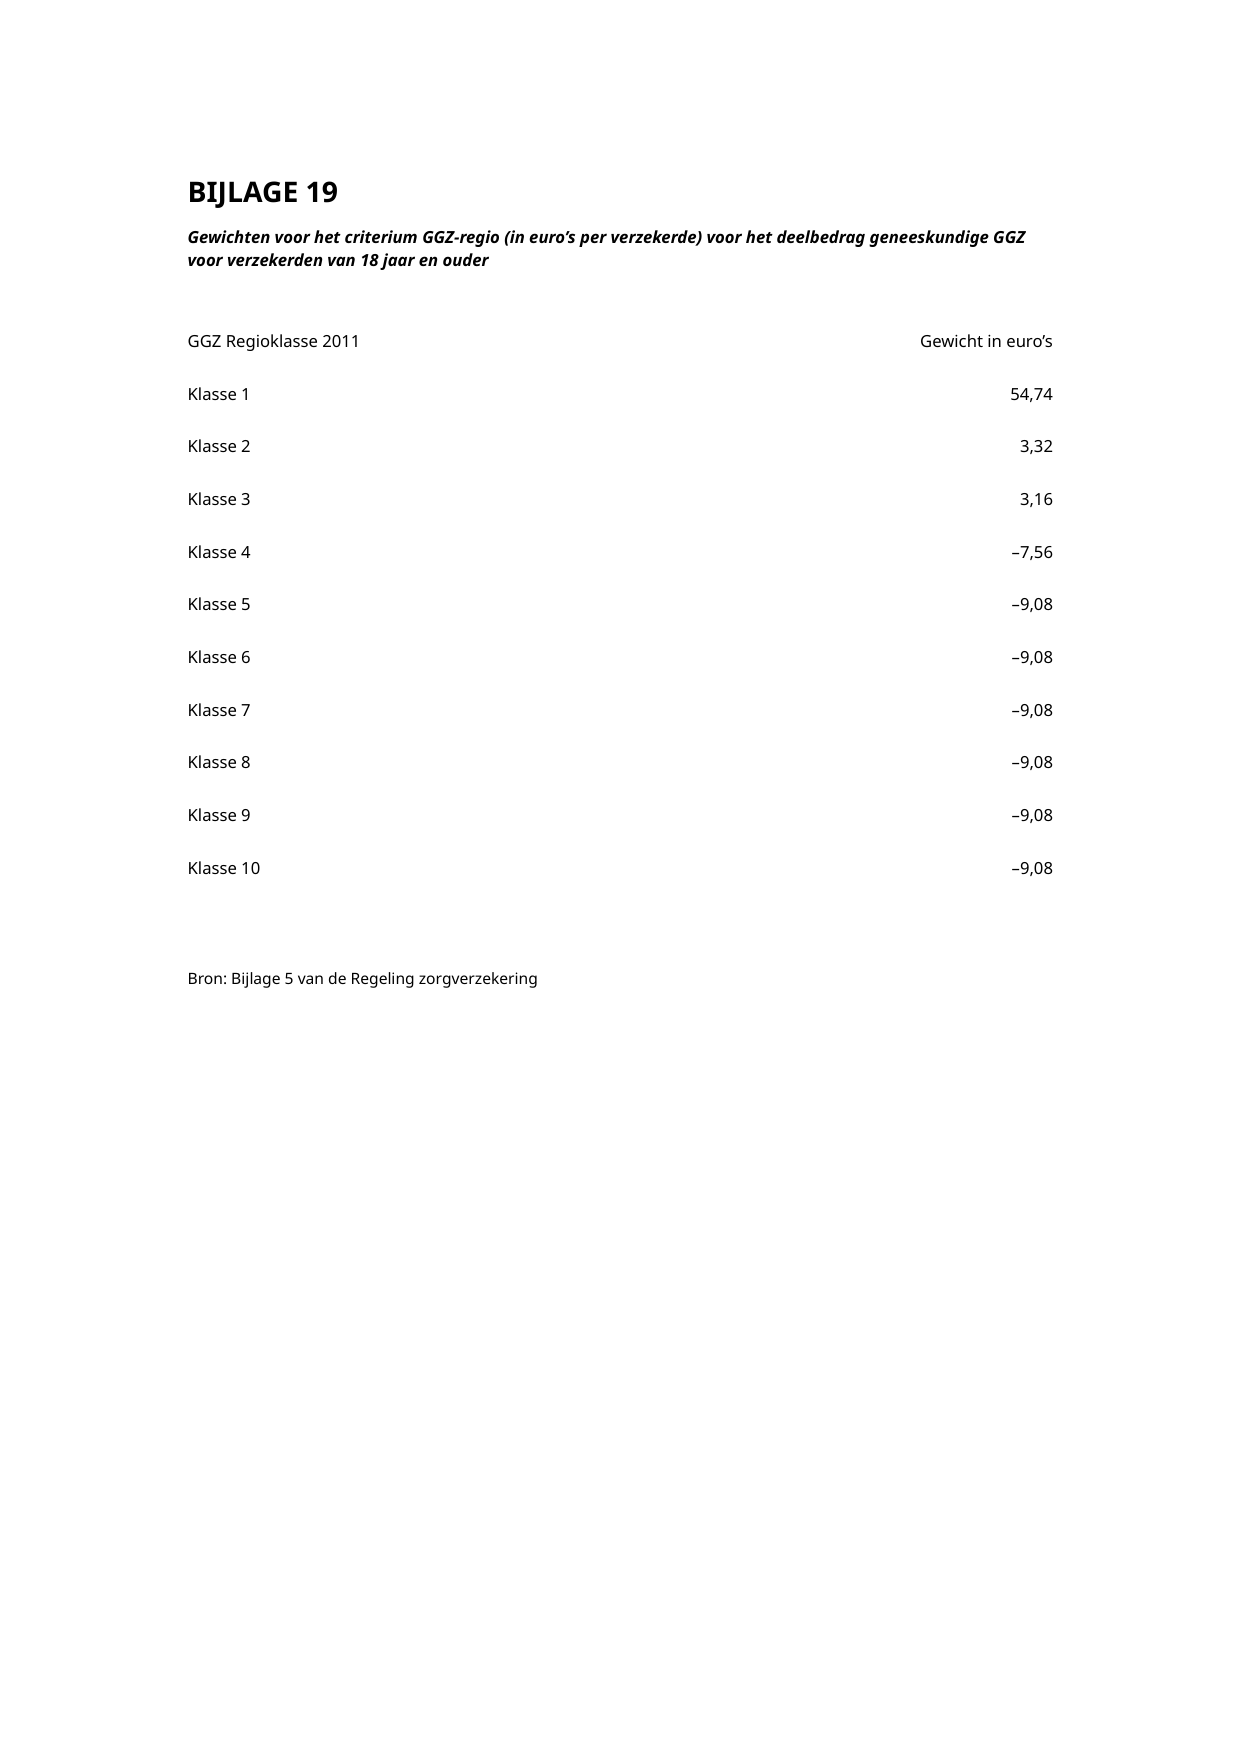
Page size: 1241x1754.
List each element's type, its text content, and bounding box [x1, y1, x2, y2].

table_cell Klasse 9 [188, 804, 620, 857]
table_cell Klasse 3 [188, 488, 620, 540]
table_cell Klasse 2 [188, 435, 620, 488]
table_cell –9,08 [620, 699, 1053, 751]
table_cell 3,16 [620, 488, 1053, 540]
table_cell –9,08 [620, 857, 1053, 909]
table_cell –9,08 [620, 593, 1053, 646]
table_cell Klasse 6 [188, 646, 620, 698]
subtitle BIJLAGE 19 [187, 172, 1053, 211]
text Bron: Bijlage 5 van de Regeling zorgverzekering [187, 968, 1053, 989]
text Gewichten voor het criterium GGZ-regio (in euro’s per verzekerde) voor het deelbedrag geneeskundige GGZ voor verzekerden van 18 jaar en ouder [187, 226, 1053, 272]
table_cell 54,74 [620, 382, 1053, 435]
table_cell Klasse 8 [188, 751, 620, 804]
table_header GGZ Regioklasse 2011 [188, 330, 620, 382]
table_cell –9,08 [620, 646, 1053, 698]
table_cell –7,56 [620, 540, 1053, 593]
table_cell Klasse 1 [188, 382, 620, 435]
table_cell –9,08 [620, 804, 1053, 857]
table_cell Klasse 4 [188, 540, 620, 593]
table_cell Klasse 10 [188, 857, 620, 909]
table_header Gewicht in euro’s [620, 330, 1053, 382]
table_cell Klasse 5 [188, 593, 620, 646]
table_cell Klasse 7 [188, 699, 620, 751]
table_cell –9,08 [620, 751, 1053, 804]
table_cell 3,32 [620, 435, 1053, 488]
